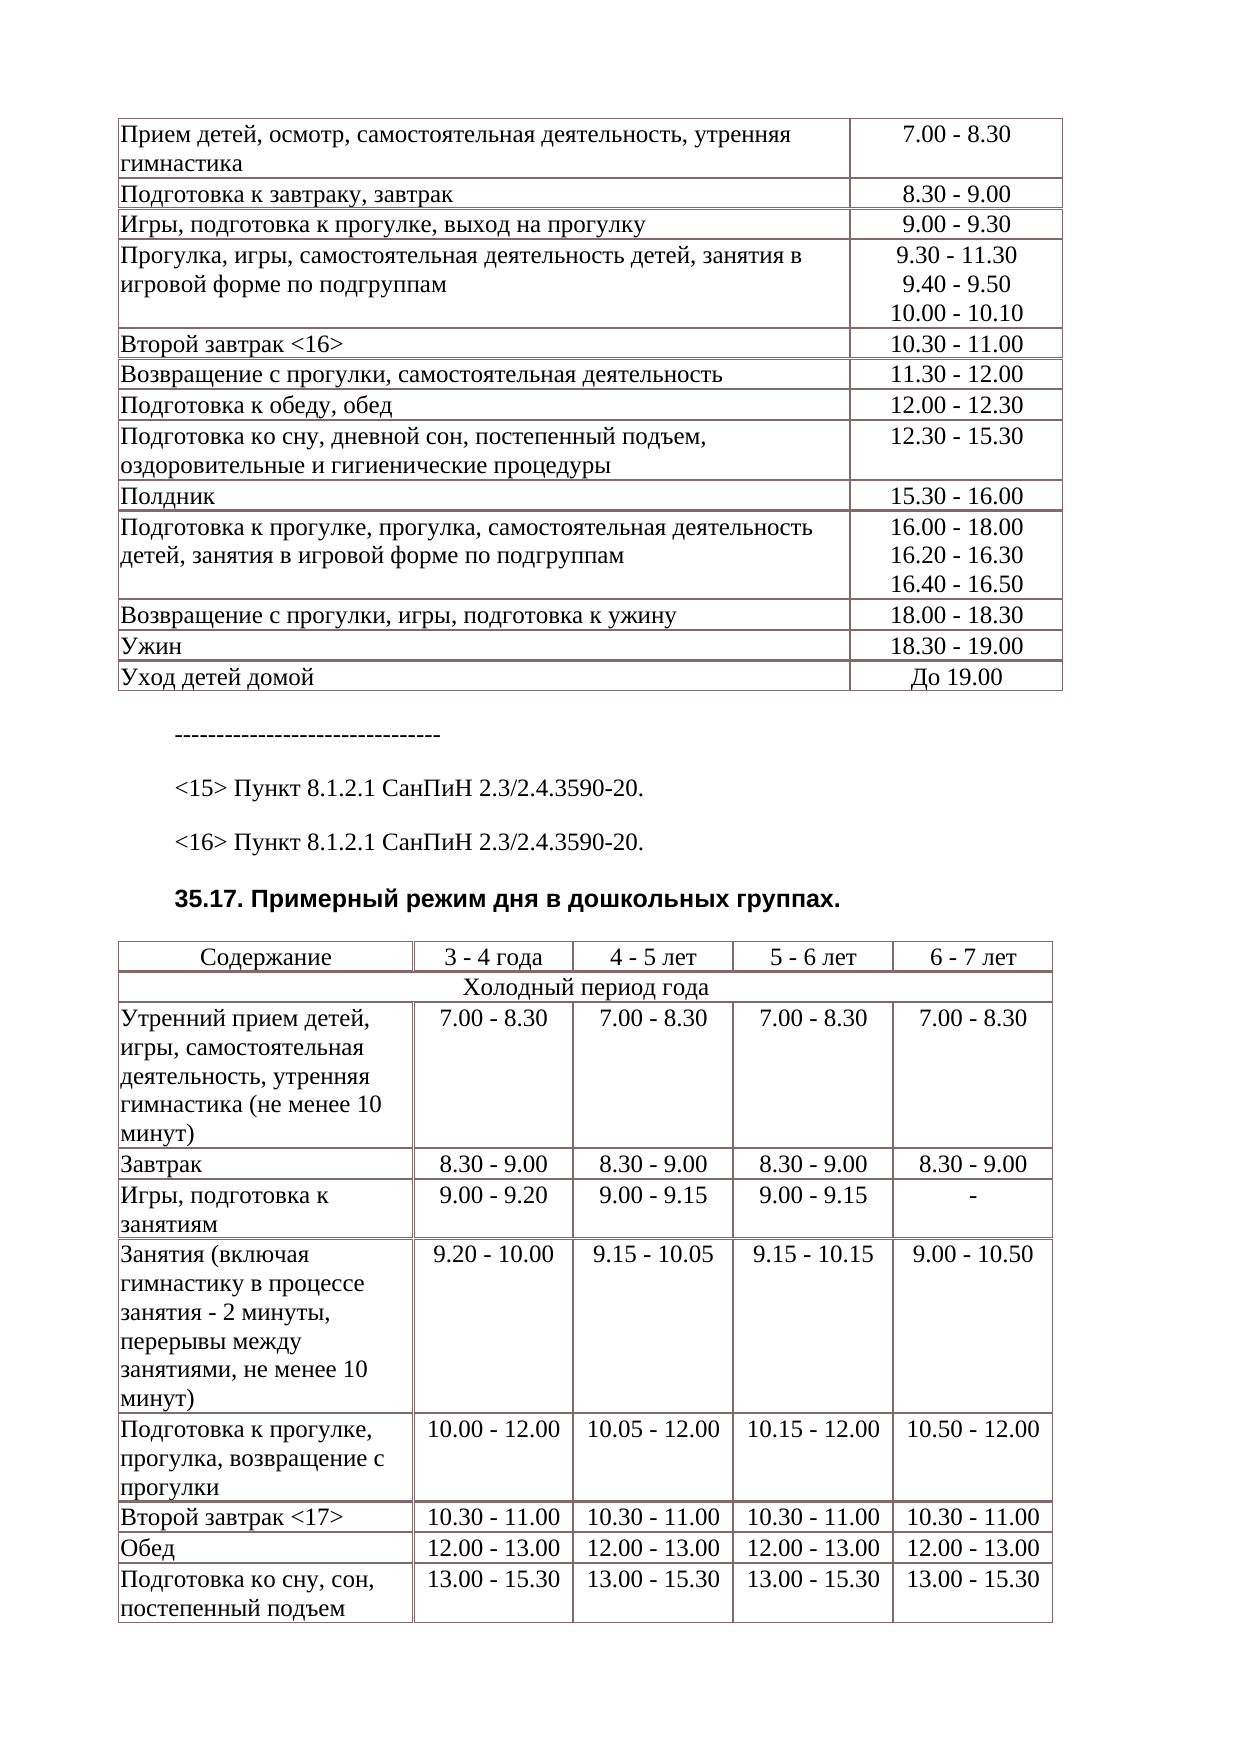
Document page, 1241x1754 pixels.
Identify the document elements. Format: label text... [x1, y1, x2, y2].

table_cell 8.30 - 9.00 [734, 1149, 892, 1178]
table_cell 13.00 - 15.30 [894, 1564, 1052, 1622]
table_cell 10.00 - 12.00 [415, 1414, 572, 1500]
table_header 3 - 4 года [415, 942, 572, 970]
table_cell 9.00 - 9.15 [734, 1180, 892, 1237]
table_cell Завтрак [119, 1149, 412, 1178]
table_cell Холодный период года [119, 973, 1052, 1001]
table_cell 9.00 - 9.15 [574, 1180, 732, 1237]
table_cell 13.00 - 15.30 [415, 1564, 572, 1622]
table_cell Возвращение с прогулки, самостоятельная деятельность [119, 360, 849, 388]
table_cell 10.15 - 12.00 [734, 1414, 892, 1500]
table_cell 9.30 - 11.30 9.40 - 9.50 10.00 - 10.10 [851, 240, 1062, 327]
table_cell Подготовка к обеду, обед [119, 390, 849, 419]
table_cell Прием детей, осмотр, самостоятельная деятельность, утренняя гимнастика [119, 119, 849, 177]
text -------------------------------- [118, 719, 1122, 748]
table_cell Подготовка к прогулке, прогулка, самостоятельная деятельность детей, занятия в игровой форме по подгруппам [119, 512, 849, 598]
table_cell 9.00 - 9.30 [851, 210, 1062, 238]
table_cell Занятия (включая гимнастику в процессе занятия - 2 минуты, перерывы между занятиями, не менее 10 минут) [119, 1240, 412, 1412]
table_cell 12.00 - 13.00 [574, 1533, 732, 1562]
table_cell 9.00 - 9.20 [415, 1180, 572, 1237]
table_cell Возвращение с прогулки, игры, подготовка к ужину [119, 600, 849, 629]
table_cell Утренний прием детей, игры, самостоятельная деятельность, утренняя гимнастика (не менее 10 минут) [119, 1003, 412, 1147]
table_cell Второй завтрак <16> [119, 329, 849, 357]
table_cell 7.00 - 8.30 [574, 1003, 732, 1147]
table_cell 8.30 - 9.00 [851, 179, 1062, 207]
text <15> Пункт 8.1.2.1 СанПиН 2.3/2.4.3590-20. [118, 773, 1122, 802]
table_header 4 - 5 лет [574, 942, 732, 970]
table_cell 12.00 - 13.00 [894, 1533, 1052, 1562]
table_cell 10.30 - 11.00 [415, 1503, 572, 1531]
table_cell 11.30 - 12.00 [851, 360, 1062, 388]
table_header Содержание [119, 942, 412, 970]
table_cell До 19.00 [851, 662, 1062, 690]
table_cell Подготовка ко сну, дневной сон, постепенный подъем, оздоровительные и гигиенические процедуры [119, 421, 849, 479]
table_cell Подготовка ко сну, сон, постепенный подъем [119, 1564, 412, 1622]
table_cell Подготовка к завтраку, завтрак [119, 179, 849, 207]
table_cell Полдник [119, 481, 849, 509]
table_cell 7.00 - 8.30 [734, 1003, 892, 1147]
table_cell 12.00 - 13.00 [415, 1533, 572, 1562]
table_cell Прогулка, игры, самостоятельная деятельность детей, занятия в игровой форме по подгруппам [119, 240, 849, 327]
table_cell 8.30 - 9.00 [415, 1149, 572, 1178]
table_cell 13.00 - 15.30 [734, 1564, 892, 1622]
text 35.17. Примерный режим дня в дошкольных группах. [118, 884, 1122, 912]
table_cell Игры, подготовка к прогулке, выход на прогулку [119, 210, 849, 238]
table_cell 13.00 - 15.30 [574, 1564, 732, 1622]
table_cell 9.15 - 10.05 [574, 1240, 732, 1412]
table_cell 7.00 - 8.30 [415, 1003, 572, 1147]
table_cell 9.20 - 10.00 [415, 1240, 572, 1412]
table_cell Обед [119, 1533, 412, 1562]
table_cell 8.30 - 9.00 [574, 1149, 732, 1178]
table_cell 7.00 - 8.30 [894, 1003, 1052, 1147]
table_cell 10.30 - 11.00 [851, 329, 1062, 357]
table_cell 18.30 - 19.00 [851, 631, 1062, 659]
table_cell Второй завтрак <17> [119, 1503, 412, 1531]
table_cell 10.50 - 12.00 [894, 1414, 1052, 1500]
table_header 5 - 6 лет [734, 942, 892, 970]
table_cell 12.00 - 12.30 [851, 390, 1062, 419]
table_cell - [894, 1180, 1052, 1237]
table_cell 8.30 - 9.00 [894, 1149, 1052, 1178]
table_cell 10.30 - 11.00 [574, 1503, 732, 1531]
table_cell 12.30 - 15.30 [851, 421, 1062, 479]
table_cell 10.30 - 11.00 [734, 1503, 892, 1531]
table_cell 10.30 - 11.00 [894, 1503, 1052, 1531]
text <16> Пункт 8.1.2.1 СанПиН 2.3/2.4.3590-20. [118, 827, 1122, 856]
table_cell 16.00 - 18.00 16.20 - 16.30 16.40 - 16.50 [851, 512, 1062, 598]
table_header 6 - 7 лет [894, 942, 1052, 970]
table_cell Игры, подготовка к занятиям [119, 1180, 412, 1237]
table_cell 12.00 - 13.00 [734, 1533, 892, 1562]
table_cell 9.15 - 10.15 [734, 1240, 892, 1412]
table_cell 18.00 - 18.30 [851, 600, 1062, 629]
table_cell Уход детей домой [119, 662, 849, 690]
table_cell 10.05 - 12.00 [574, 1414, 732, 1500]
table_cell 15.30 - 16.00 [851, 481, 1062, 509]
table_cell Подготовка к прогулке, прогулка, возвращение с прогулки [119, 1414, 412, 1500]
table_cell 9.00 - 10.50 [894, 1240, 1052, 1412]
table_cell Ужин [119, 631, 849, 659]
table_cell 7.00 - 8.30 [851, 119, 1062, 177]
